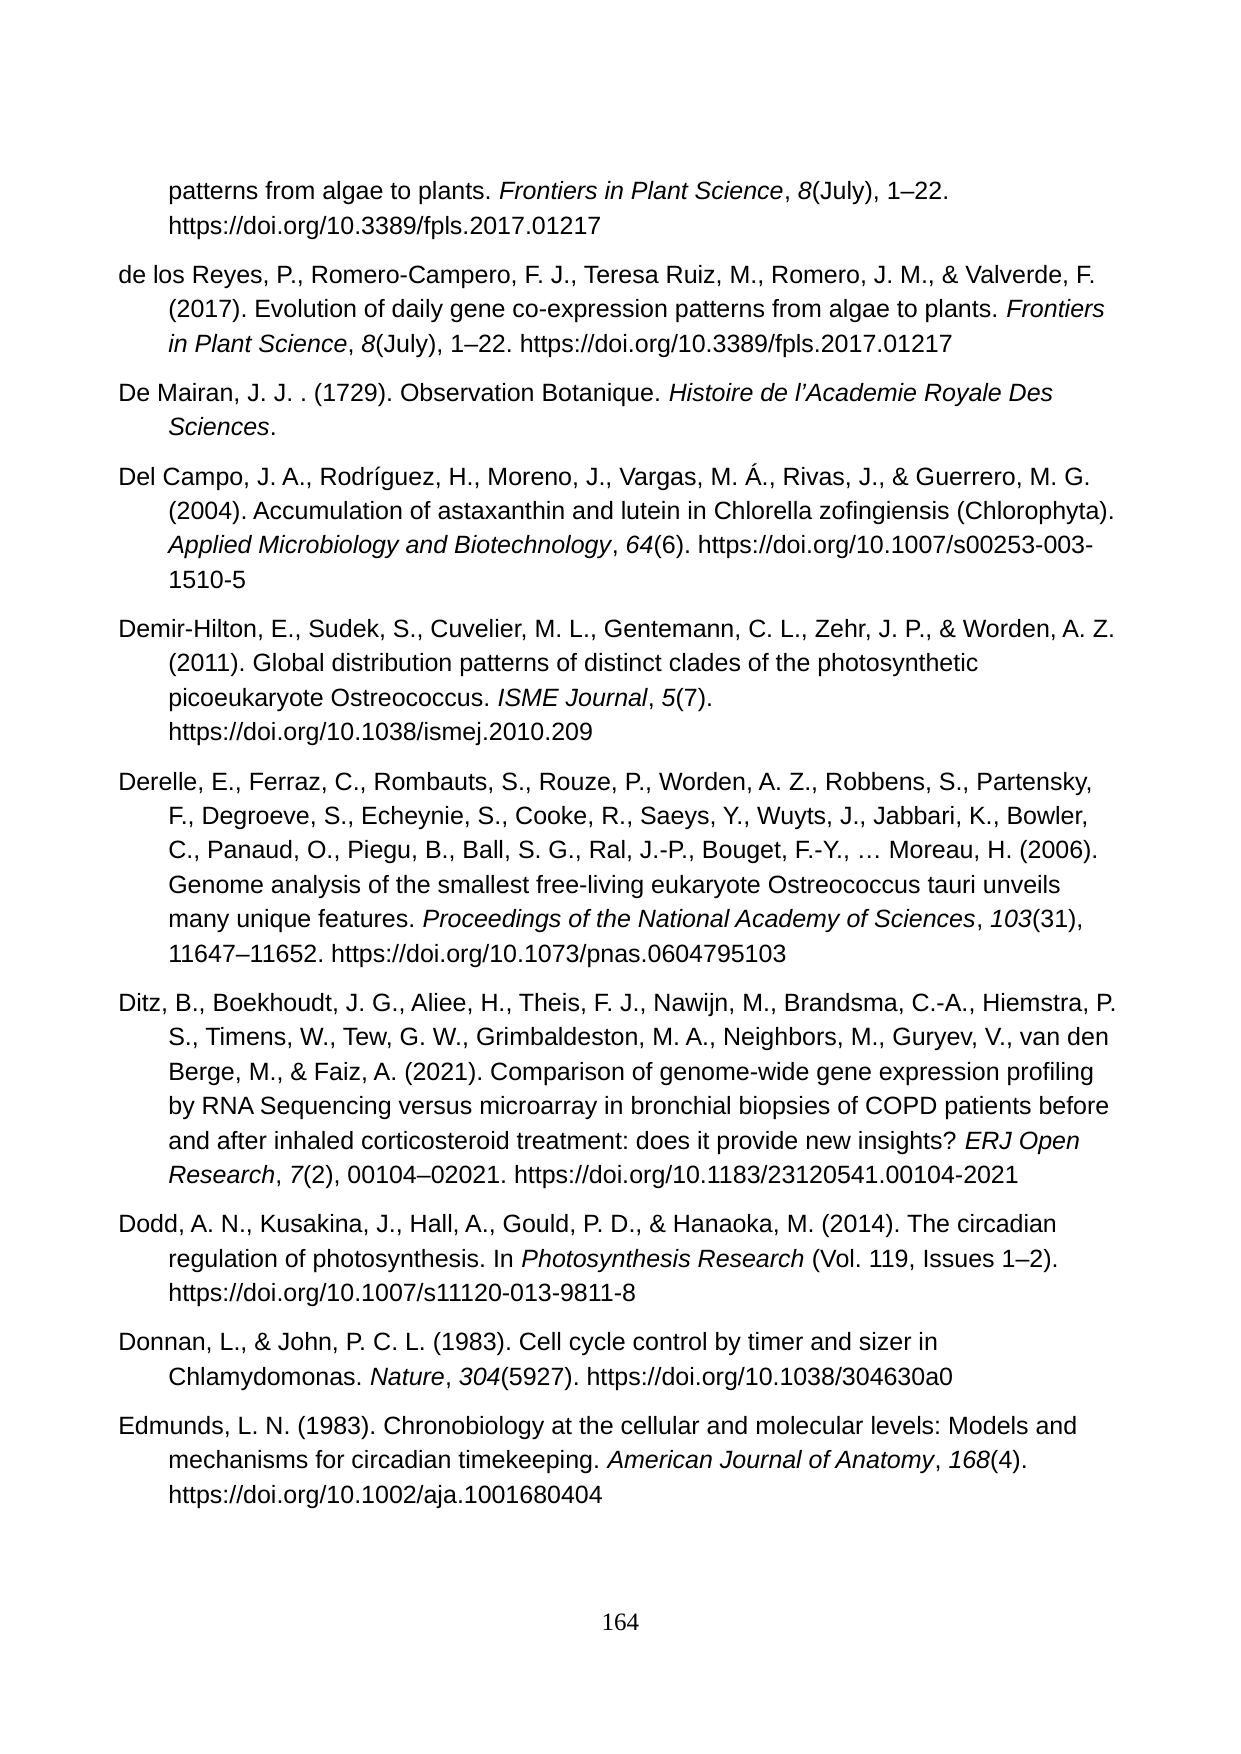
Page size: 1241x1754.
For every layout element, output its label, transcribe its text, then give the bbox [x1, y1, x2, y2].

text Edmunds, L. N. (1983). Chronobiology at the cellular and molecular levels: Models and mechanisms for circadian timekeeping. American Journal of Anatomy, 168(4). https://doi.org/10.1002/aja.1001680404 [118, 1411, 1122, 1509]
text Dodd, A. N., Kusakina, J., Hall, A., Gould, P. D., & Hanaoka, M. (2014). The circadian regulation of photosynthesis. In Photosynthesis Research (Vol. 119, Issues 1–2). https://doi.org/10.1007/s11120-013-9811-8 [118, 1209, 1122, 1307]
text Donnan, L., & John, P. C. L. (1983). Cell cycle control by timer and sizer in Chlamydomonas. Nature, 304(5927). https://doi.org/10.1038/304630a0 [118, 1327, 1122, 1391]
text Ditz, B., Boekhoudt, J. G., Aliee, H., Theis, F. J., Nawijn, M., Brandsma, C.-A., Hiemstra, P. S., Timens, W., Tew, G. W., Grimbaldeston, M. A., Neighbors, M., Guryev, V., van den Berge, M., & Faiz, A. (2021). Comparison of genome-wide gene expression profiling by RNA Sequencing versus microarray in bronchial biopsies of COPD patients before and after inhaled corticosteroid treatment: does it provide new insights? ERJ Open Research, 7(2), 00104–02021. https://doi.org/10.1183/23120541.00104-2021 [118, 988, 1122, 1189]
text de los Reyes, P., Romero-Campero, F. J., Teresa Ruiz, M., Romero, J. M., & Valverde, F. (2017). Evolution of daily gene co-expression patterns from algae to plants. Frontiers in Plant Science, 8(July), 1–22. https://doi.org/10.3389/fpls.2017.01217 [118, 260, 1122, 358]
text Del Campo, J. A., Rodríguez, H., Moreno, J., Vargas, M. Á., Rivas, J., & Guerrero, M. G. (2004). Accumulation of astaxanthin and lutein in Chlorella zofingiensis (Chlorophyta). Applied Microbiology and Biotechnology, 64(6). https://doi.org/10.1007/s00253-003-1510-5 [118, 461, 1122, 594]
text Derelle, E., Ferraz, C., Rombauts, S., Rouze, P., Worden, A. Z., Robbens, S., Partensky, F., Degroeve, S., Echeynie, S., Cooke, R., Saeys, Y., Wuyts, J., Jabbari, K., Bowler, C., Panaud, O., Piegu, B., Ball, S. G., Ral, J.-P., Bouget, F.-Y., … Moreau, H. (2006). Genome analysis of the smallest free-living eukaryote Ostreococcus tauri unveils many unique features. Proceedings of the National Academy of Sciences, 103(31), 11647–11652. https://doi.org/10.1073/pnas.0604795103 [118, 766, 1122, 968]
text patterns from algae to plants. Frontiers in Plant Science, 8(July), 1–22. https://doi.org/10.3389/fpls.2017.01217 [118, 176, 1122, 239]
text De Mairan, J. J. . (1729). Observation Botanique. Histoire de l’Academie Royale Des Sciences. [118, 378, 1122, 441]
text Demir-Hilton, E., Sudek, S., Cuvelier, M. L., Gentemann, C. L., Zehr, J. P., & Worden, A. Z. (2011). Global distribution patterns of distinct clades of the photosynthetic picoeukaryote Ostreococcus. ISME Journal, 5(7). https://doi.org/10.1038/ismej.2010.209 [118, 614, 1122, 746]
